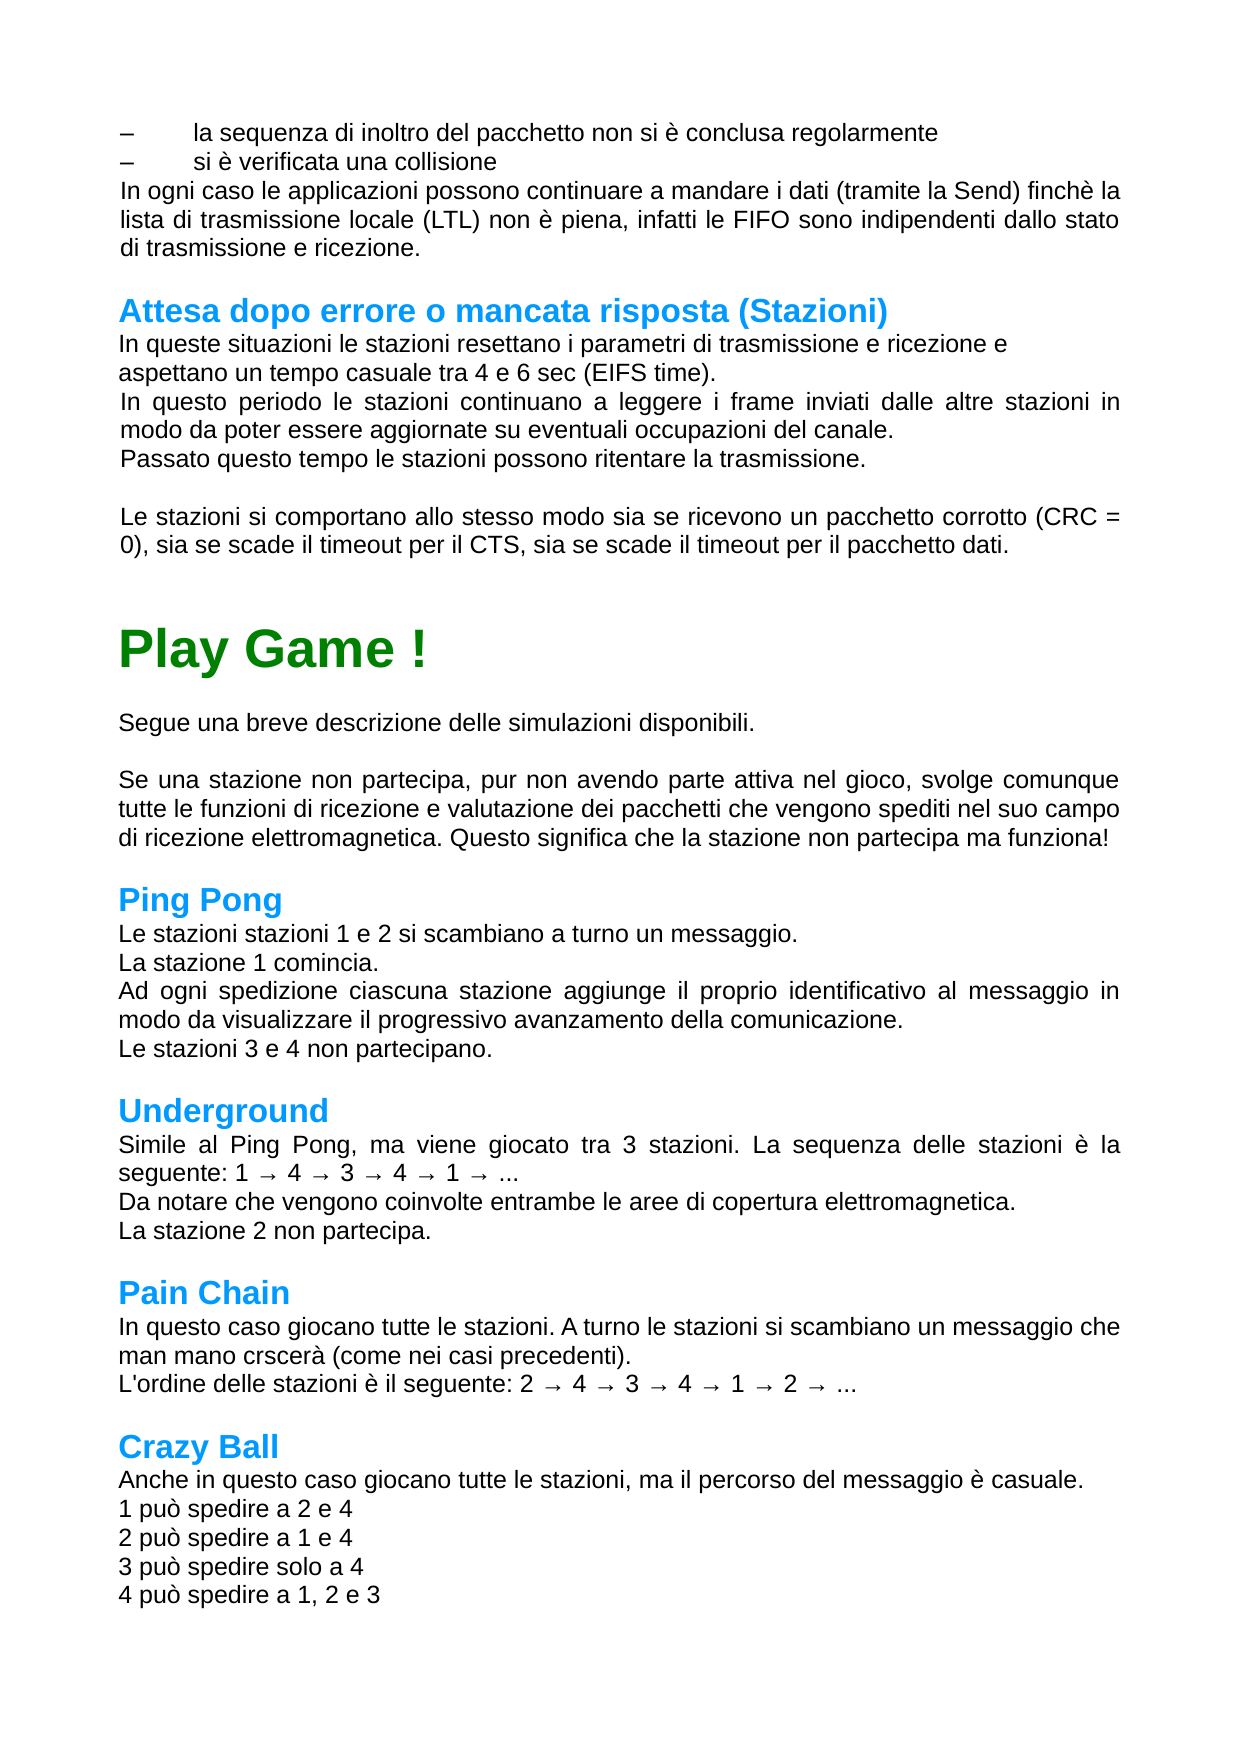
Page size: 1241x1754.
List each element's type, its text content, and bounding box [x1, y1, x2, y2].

text Da notare che vengono coinvolte entrambe le aree di copertura elettromagnetica. [118, 1187, 1122, 1216]
text Pain Chain [118, 1273, 1122, 1312]
text Ad ogni spedizione ciascuna stazione aggiunge il proprio identificativo al messaggio in modo da visualizzare il progressivo avanzamento della comunicazione. [118, 976, 1122, 1034]
text In queste situazioni le stazioni resettano i parametri di trasmissione e ricezione e aspettano un tempo casuale tra 4 e 6 sec (EIFS time). [118, 329, 1122, 387]
text L'ordine delle stazioni è il seguente: 2 → 4 → 3 → 4 → 1 → 2 → ... [118, 1369, 1122, 1398]
text 1 può spedire a 2 e 4 [118, 1494, 1122, 1523]
text Anche in questo caso giocano tutte le stazioni, ma il percorso del messaggio è casuale. [118, 1465, 1122, 1494]
text Le stazioni si comportano allo stesso modo sia se ricevono un pacchetto corrotto (CRC = 0), sia se scade il timeout per il CTS, sia se scade il timeout per il pacchetto dati. [120, 502, 1122, 559]
text Le stazioni stazioni 1 e 2 si scambiano a turno un messaggio. [118, 919, 1122, 947]
text Crazy Ball [118, 1427, 1122, 1465]
text Le stazioni 3 e 4 non partecipano. [118, 1034, 1122, 1062]
text Attesa dopo errore o mancata risposta (Stazioni) [118, 291, 1122, 329]
list la sequenza di inoltro del pacchetto non si è conclusa regolarmente [120, 118, 1122, 147]
text 2 può spedire a 1 e 4 [118, 1523, 1122, 1552]
text Se una stazione non partecipa, pur non avendo parte attiva nel gioco, svolge comunque tutte le funzioni di ricezione e valutazione dei pacchetti che vengono spediti nel suo campo di ricezione elettromagnetica. Questo significa che la stazione non partecipa ma funziona! [118, 765, 1122, 852]
text La stazione 1 comincia. [118, 947, 1122, 976]
text In questo caso giocano tutte le stazioni. A turno le stazioni si scambiano un messaggio che man mano crscerà (come nei casi precedenti). [118, 1312, 1122, 1369]
text 3 può spedire solo a 4 [118, 1552, 1122, 1580]
text Passato questo tempo le stazioni possono ritentare la trasmissione. [120, 444, 1122, 473]
text Simile al Ping Pong, ma viene giocato tra 3 stazioni. La sequenza delle stazioni è la seguente: 1 → 4 → 3 → 4 → 1 → ... [118, 1130, 1122, 1187]
text Segue una breve descrizione delle simulazioni disponibili. [118, 708, 1122, 737]
list si è verificata una collisione [120, 147, 1122, 176]
text Ping Pong [118, 880, 1122, 919]
text Underground [118, 1091, 1122, 1130]
text In ogni caso le applicazioni possono continuare a mandare i dati (tramite la Send) finchè la lista di trasmissione locale (LTL) non è piena, infatti le FIFO sono indipendenti dallo stato di trasmissione e ricezione. [120, 176, 1122, 262]
text La stazione 2 non partecipa. [118, 1216, 1122, 1245]
text Play Game ! [118, 617, 1122, 679]
text In questo periodo le stazioni continuano a leggere i frame inviati dalle altre stazioni in modo da poter essere aggiornate su eventuali occupazioni del canale. [120, 387, 1122, 444]
text 4 può spedire a 1, 2 e 3 [118, 1580, 1122, 1609]
